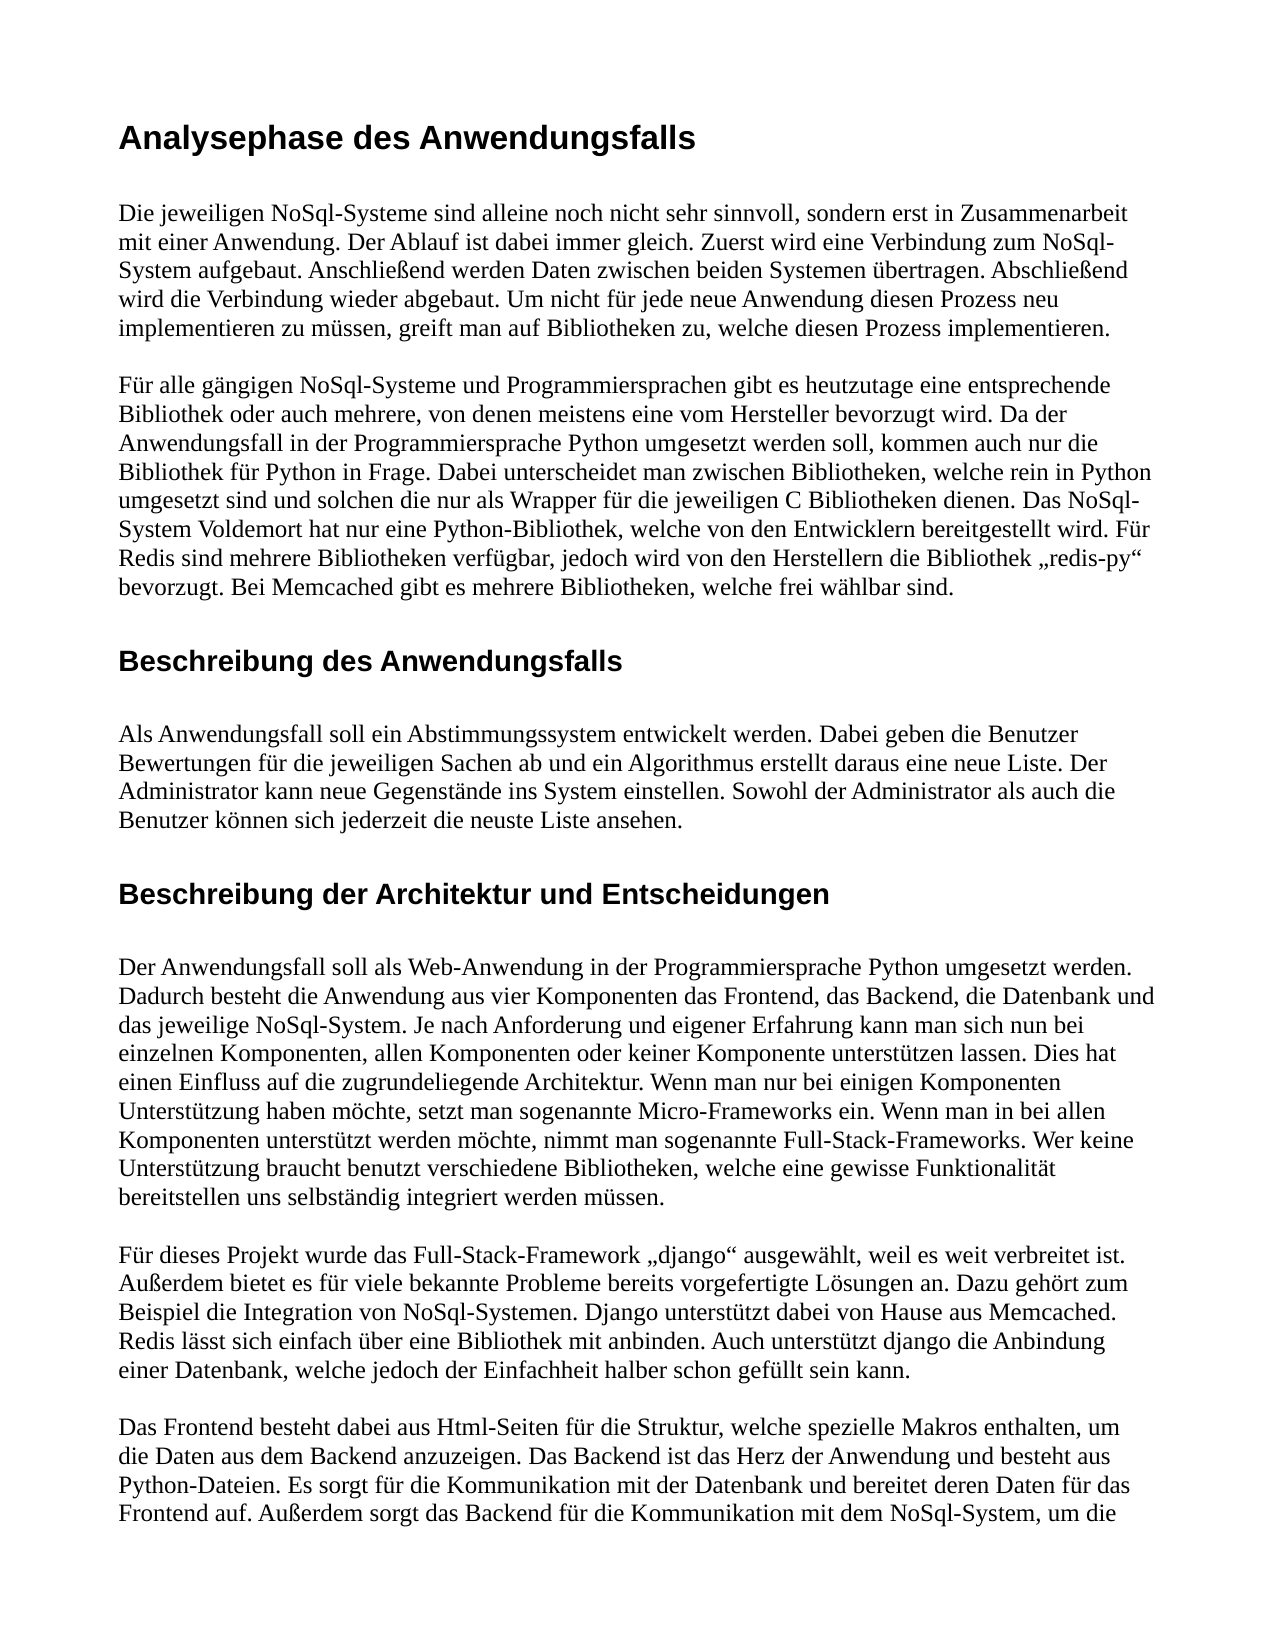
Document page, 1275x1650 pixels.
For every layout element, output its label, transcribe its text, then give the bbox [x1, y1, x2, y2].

subtitle Beschreibung der Architektur und Entscheidungen [118, 877, 1157, 911]
text Für alle gängigen NoSql-Systeme und Programmiersprachen gibt es heutzutage eine entsprechende Bibliothek oder auch mehrere, von denen meistens eine vom Hersteller bevorzugt wird. Da der Anwendungsfall in der Programmiersprache Python umgesetzt werden soll, kommen auch nur die Bibliothek für Python in Frage. Dabei unterscheidet man zwischen Bibliotheken, welche rein in Python umgesetzt sind und solchen die nur als Wrapper für die jeweiligen C Bibliotheken dienen. Das NoSql-System Voldemort hat nur eine Python-Bibliothek, welche von den Entwicklern bereitgestellt wird. Für Redis sind mehrere Bibliotheken verfügbar, jedoch wird von den Herstellern die Bibliothek „redis-py“ bevorzugt. Bei Memcached gibt es mehrere Bibliotheken, welche frei wählbar sind. [118, 371, 1157, 601]
text Der Anwendungsfall soll als Web-Anwendung in der Programmiersprache Python umgesetzt werden. Dadurch besteht die Anwendung aus vier Komponenten das Frontend, das Backend, die Datenbank und das jeweilige NoSql-System. Je nach Anforderung und eigener Erfahrung kann man sich nun bei einzelnen Komponenten, allen Komponenten oder keiner Komponente unterstützen lassen. Dies hat einen Einfluss auf die zugrundeliegende Architektur. Wenn man nur bei einigen Komponenten Unterstützung haben möchte, setzt man sogenannte Micro-Frameworks ein. Wenn man in bei allen Komponenten unterstützt werden möchte, nimmt man sogenannte Full-Stack-Frameworks. Wer keine Unterstützung braucht benutzt verschiedene Bibliotheken, welche eine gewisse Funktionalität bereitstellen uns selbständig integriert werden müssen. [118, 952, 1157, 1211]
text Das Frontend besteht dabei aus Html-Seiten für die Struktur, welche spezielle Makros enthalten, um die Daten aus dem Backend anzuzeigen. Das Backend ist das Herz der Anwendung und besteht aus Python-Dateien. Es sorgt für die Kommunikation mit der Datenbank und bereitet deren Daten für das Frontend auf. Außerdem sorgt das Backend für die Kommunikation mit dem NoSql-System, um die [118, 1412, 1157, 1527]
text Als Anwendungsfall soll ein Abstimmungssystem entwickelt werden. Dabei geben die Benutzer Bewertungen für die jeweiligen Sachen ab und ein Algorithmus erstellt daraus eine neue Liste. Der Administrator kann neue Gegenstände ins System einstellen. Sowohl der Administrator als auch die Benutzer können sich jederzeit die neuste Liste ansehen. [118, 719, 1157, 834]
subtitle Beschreibung des Anwendungsfalls [118, 644, 1157, 678]
text Die jeweiligen NoSql-Systeme sind alleine noch nicht sehr sinnvoll, sondern erst in Zusammenarbeit mit einer Anwendung. Der Ablauf ist dabei immer gleich. Zuerst wird eine Verbindung zum NoSql-System aufgebaut. Anschließend werden Daten zwischen beiden Systemen übertragen. Abschließend wird die Verbindung wieder abgebaut. Um nicht für jede neue Anwendung diesen Prozess neu implementieren zu müssen, greift man auf Bibliotheken zu, welche diesen Prozess implementieren. [118, 198, 1157, 342]
text Für dieses Projekt wurde das Full-Stack-Framework „django“ ausgewählt, weil es weit verbreitet ist. Außerdem bietet es für viele bekannte Probleme bereits vorgefertigte Lösungen an. Dazu gehört zum Beispiel die Integration von NoSql-Systemen. Django unterstützt dabei von Hause aus Memcached. Redis lässt sich einfach über eine Bibliothek mit anbinden. Auch unterstützt django die Anbindung einer Datenbank, welche jedoch der Einfachheit halber schon gefüllt sein kann. [118, 1240, 1157, 1383]
subtitle Analysephase des Anwendungsfalls [118, 118, 1157, 157]
